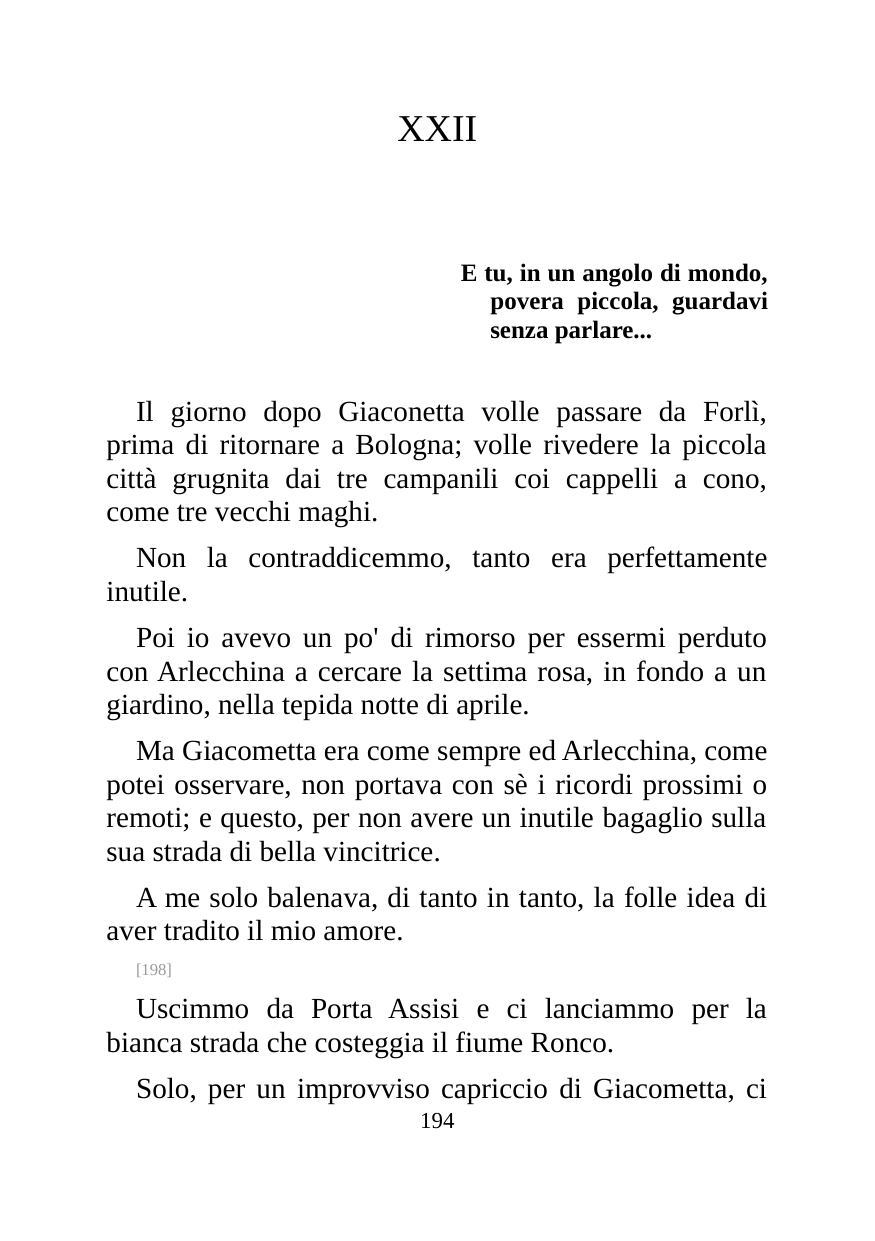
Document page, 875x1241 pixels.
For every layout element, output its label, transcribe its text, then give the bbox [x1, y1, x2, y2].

text E tu, in un angolo di mondo, povera piccola, guardavi senza parlare... [461, 258, 768, 344]
text Il giorno dopo Giaconetta volle passare da Forlì, prima di ritornare a Bologna; volle rivedere la piccola città grugnita dai tre campanili coi cappelli a cono, come tre vecchi maghi. [106, 394, 768, 528]
subtitle XXII [106, 106, 768, 150]
text [198] [106, 959, 768, 979]
text Solo, per un improvviso capriccio di Giacometta, ci [106, 1071, 768, 1104]
text Non la contraddicemmo, tanto era perfettamente inutile. [106, 541, 768, 608]
text Uscimmo da Porta Assisi e ci lanciammo per la bianca strada che costeggia il fiume Ronco. [106, 991, 768, 1058]
text Poi io avevo un po' di rimorso per essermi perduto con Arlecchina a cercare la settima rosa, in fondo a un giardino, nella tepida notte di aprile. [106, 620, 768, 721]
text Ma Giacometta era come sempre ed Arlecchina, come potei osservare, non portava con sè i ricordi prossimi o remoti; e questo, per non avere un inutile bagaglio sulla sua strada di bella vincitrice. [106, 733, 768, 867]
text A me solo balenava, di tanto in tanto, la folle idea di aver tradito il mio amore. [106, 880, 768, 947]
